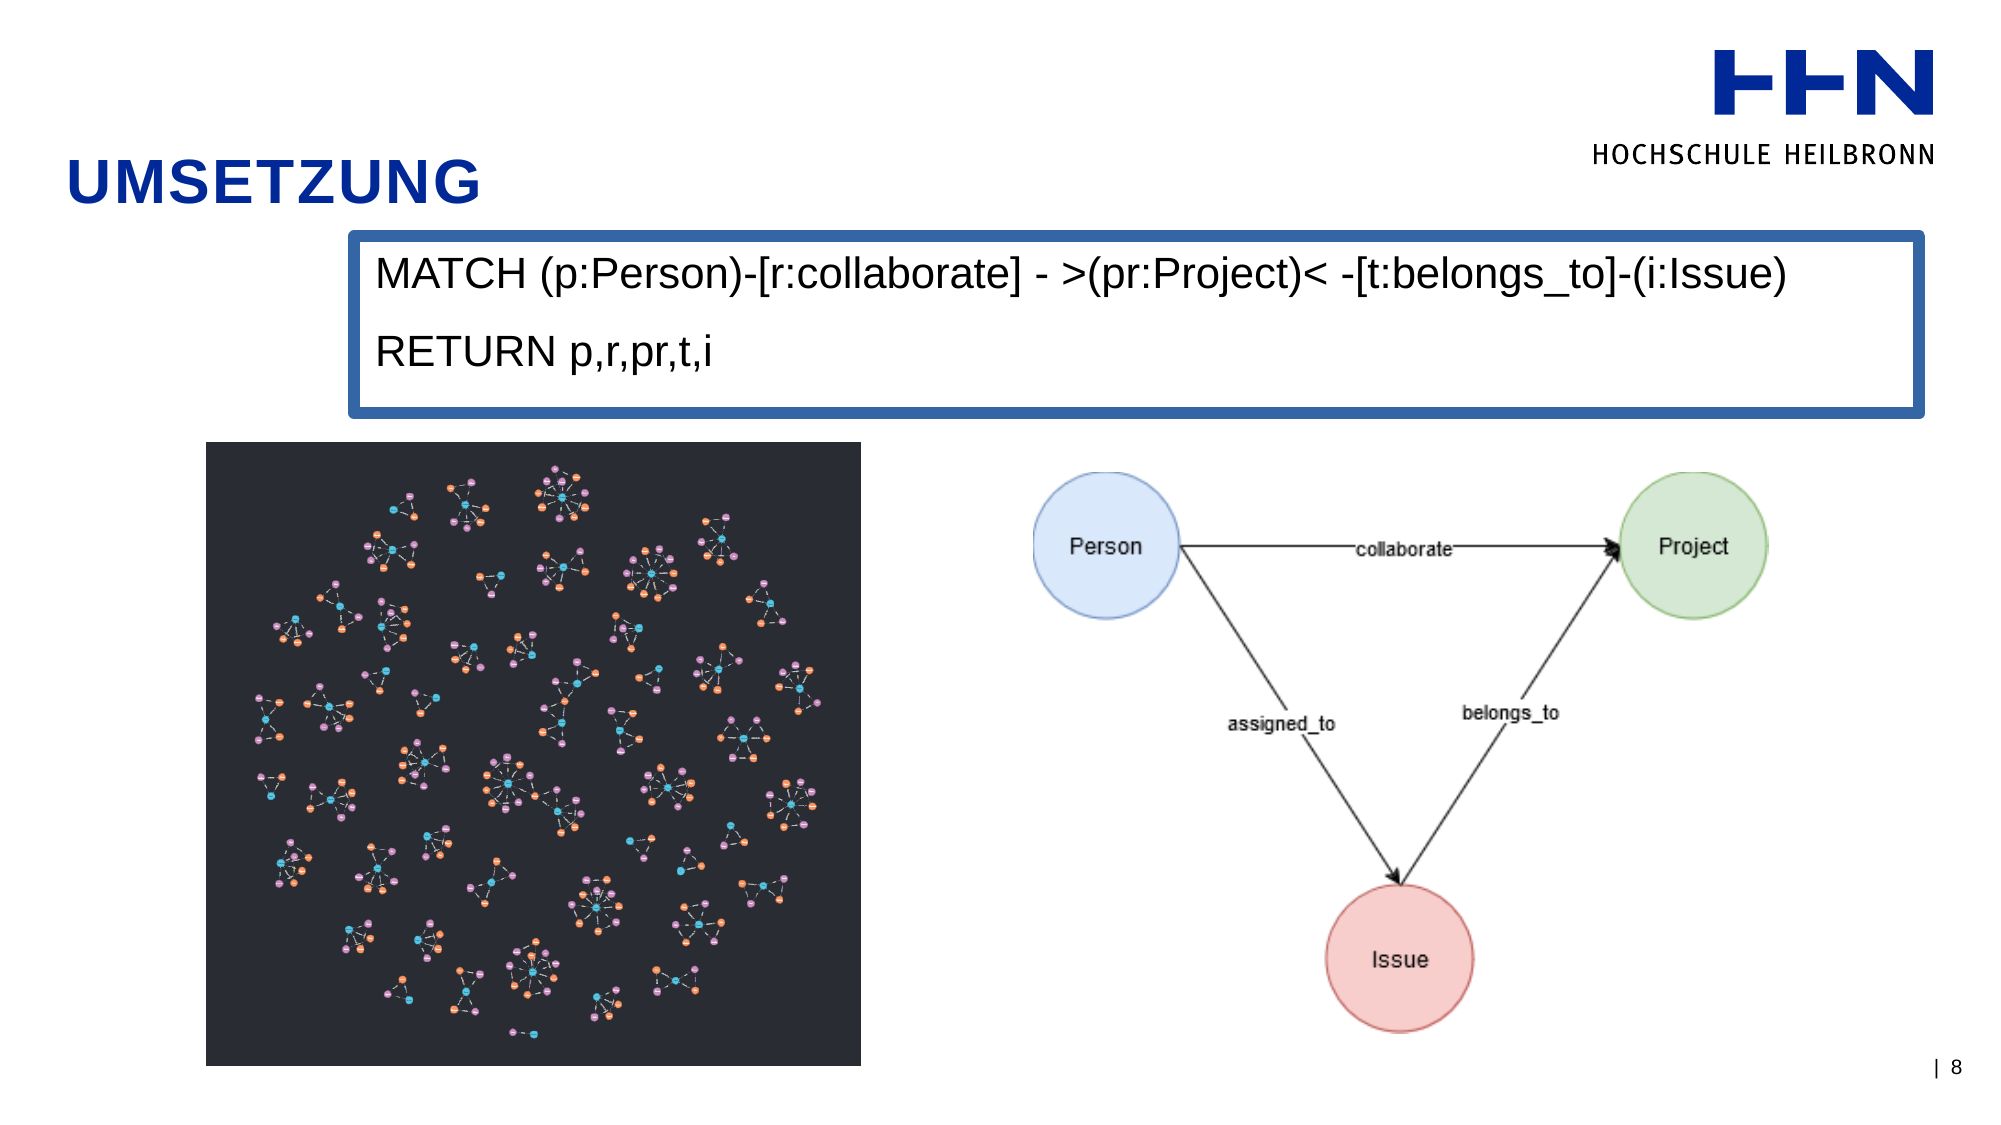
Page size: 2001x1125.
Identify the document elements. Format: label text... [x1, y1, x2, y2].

picture [206, 442, 861, 1066]
text_box | <Foliennummer> [1624, 1054, 1963, 1093]
title Umsetzung [66, 147, 1933, 290]
text_box MATCH (p:Person)-[r:collaborate] - >(pr:Project)< -[t:belongs_to]-(i:Issue) RETURN p,r,pr,t,i [354, 236, 1920, 414]
picture [1033, 472, 1769, 1034]
